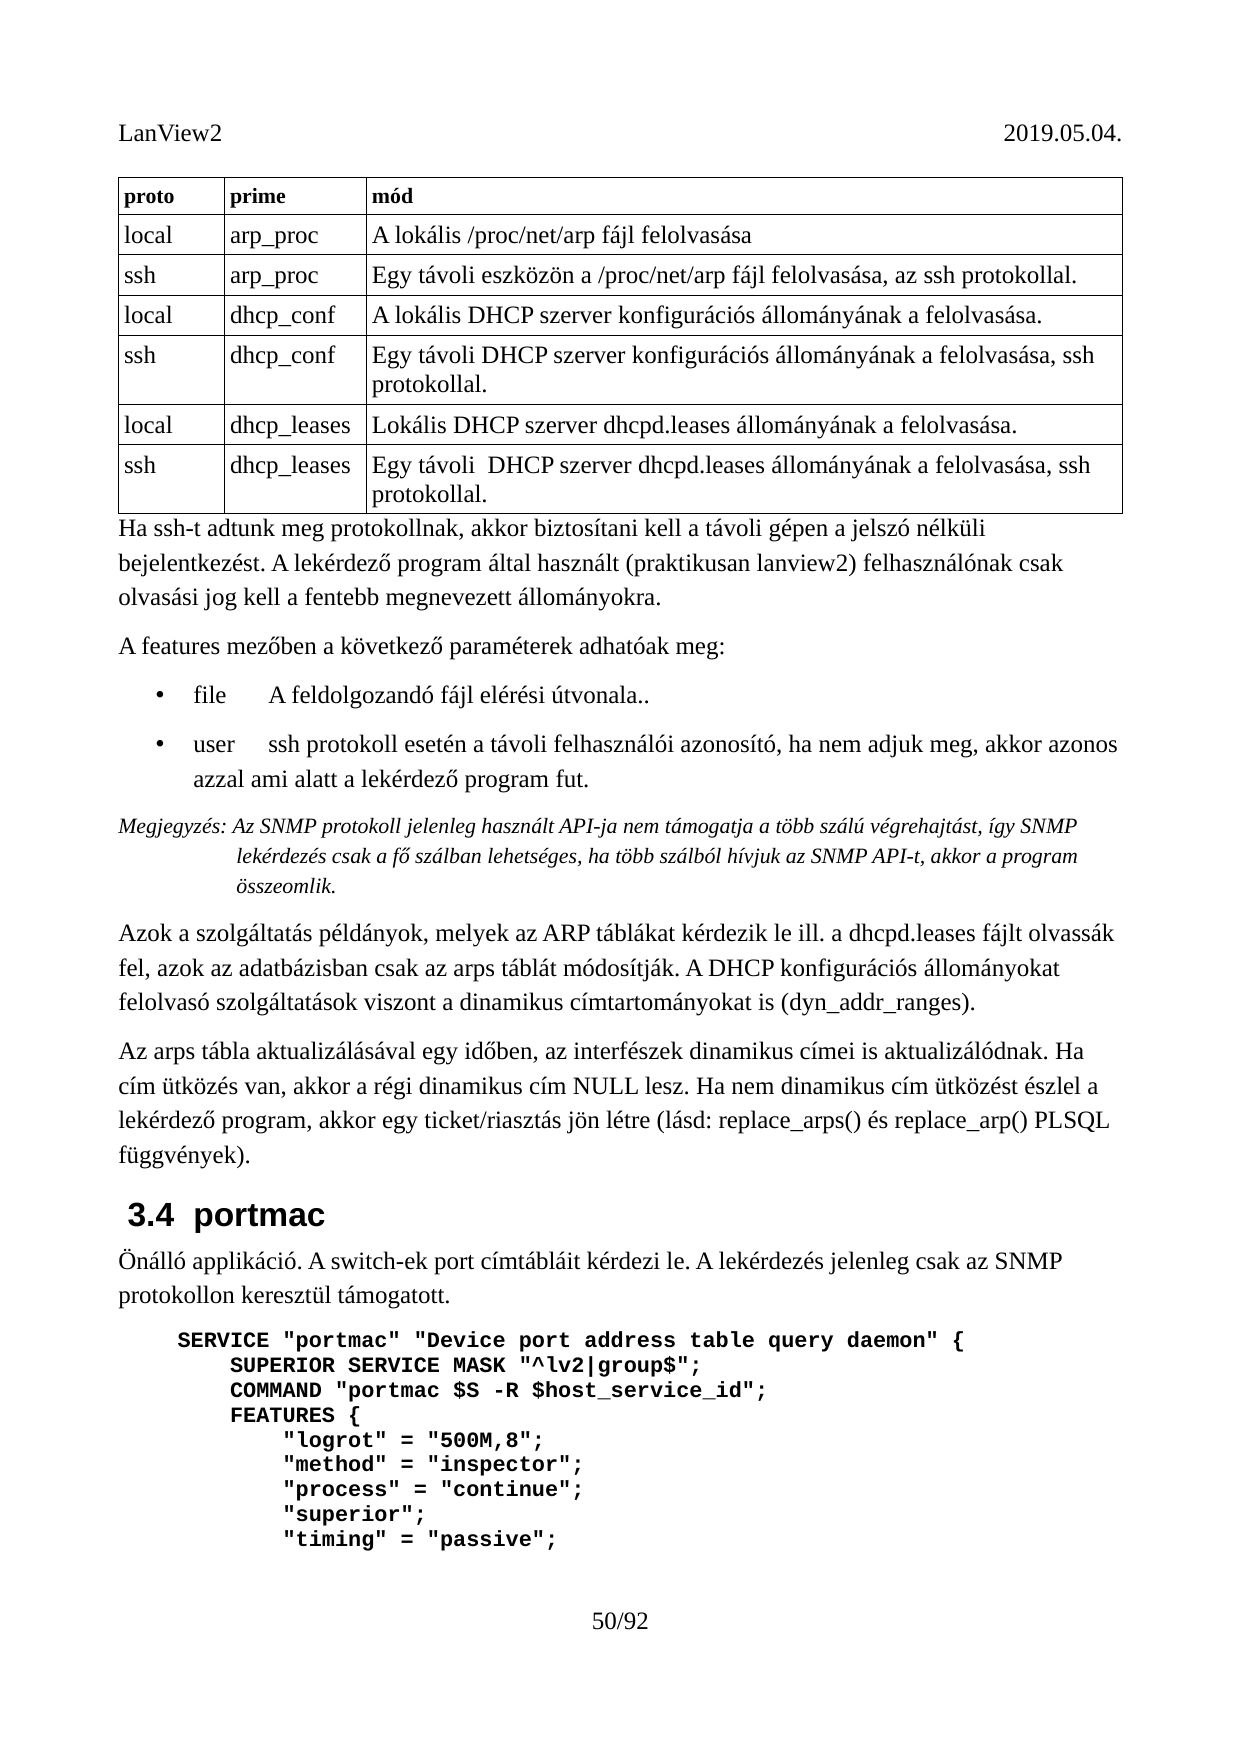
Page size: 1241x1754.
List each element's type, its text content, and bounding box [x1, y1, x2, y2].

list user ssh protokoll esetén a távoli felhasználói azonosító, ha nem adjuk meg, akkor azonos azzal ami alatt a lekérdező program fut. [156, 729, 1122, 793]
table_cell dhcp_conf [225, 336, 366, 404]
text Megjegyzés: Az SNMP protokoll jelenleg használt API-ja nem támogatja a több szálú végrehajtást, így SNMP lekérdezés csak a fő szálban lehetséges, ha több szálból hívjuk az SNMP API-t, akkor a program összeomlik. [118, 813, 1122, 899]
table_cell dhcp_conf [225, 296, 366, 335]
table_cell local [119, 405, 224, 444]
table_cell arp_proc [225, 215, 366, 254]
text Ha ssh-t adtunk meg protokollnak, akkor biztosítani kell a távoli gépen a jelszó nélküli bejelentkezést. A lekérdező program által használt (praktikusan lanview2) felhasználónak csak olvasási jog kell a fentebb megnevezett állományokra. [118, 514, 1122, 611]
table_header proto [119, 178, 224, 214]
table_cell local [119, 215, 224, 254]
list file A feldolgozandó fájl elérési útvonala.. [156, 680, 1122, 709]
text A features mezőben a következő paraméterek adhatóak meg: [118, 631, 1122, 660]
table_cell dhcp_leases [225, 445, 366, 513]
table_cell A lokális DHCP szerver konfigurációs állományának a felolvasása. [367, 296, 1122, 335]
table_cell Egy távoli eszközön a /proc/net/arp fájl felolvasása, az ssh protokollal. [367, 255, 1122, 294]
subtitle portmac [118, 1195, 1122, 1234]
table_cell Egy távoli DHCP szerver konfigurációs állományának a felolvasása, ssh protokollal. [367, 336, 1122, 404]
text Az arps tábla aktualizálásával egy időben, az interfészek dinamikus címei is aktualizálódnak. Ha cím ütközés van, akkor a régi dinamikus cím NULL lesz. Ha nem dinamikus cím ütközést észlel a lekérdező program, akkor egy ticket/riasztás jön létre (lásd: replace_arps() és replace_arp() PLSQL függvények). [118, 1036, 1122, 1168]
table_cell ssh [119, 255, 224, 294]
table_cell Lokális DHCP szerver dhcpd.leases állományának a felolvasása. [367, 405, 1122, 444]
table_cell Egy távoli DHCP szerver dhcpd.leases állományának a felolvasása, ssh protokollal. [367, 445, 1122, 513]
table_cell A lokális /proc/net/arp fájl felolvasása [367, 215, 1122, 254]
text Azok a szolgáltatás példányok, melyek az ARP táblákat kérdezik le ill. a dhcpd.leases fájlt olvassák fel, azok az adatbázisban csak az arps táblát módosítják. A DHCP konfigurációs állományokat felolvasó szolgáltatások viszont a dinamikus címtartományokat is (dyn_addr_ranges). [118, 918, 1122, 1016]
table_header mód [367, 178, 1122, 214]
table_header prime [225, 178, 366, 214]
text SERVICE "portmac" "Device port address table query daemon" { SUPERIOR SERVICE MASK "^lv2|group$"; COMMAND "portmac $S -R $host_service_id"; FEATURES { "logrot" = "500M,8"; "method" = "inspector"; "process" = "continue"; "superior"; "timing" = "passive"; [177, 1330, 1122, 1553]
text Önálló applikáció. A switch-ek port címtábláit kérdezi le. A lekérdezés jelenleg csak az SNMP protokollon keresztül támogatott. [118, 1246, 1122, 1309]
table_cell ssh [119, 445, 224, 513]
table_cell ssh [119, 336, 224, 404]
table_cell local [119, 296, 224, 335]
table_cell arp_proc [225, 255, 366, 294]
table_cell dhcp_leases [225, 405, 366, 444]
